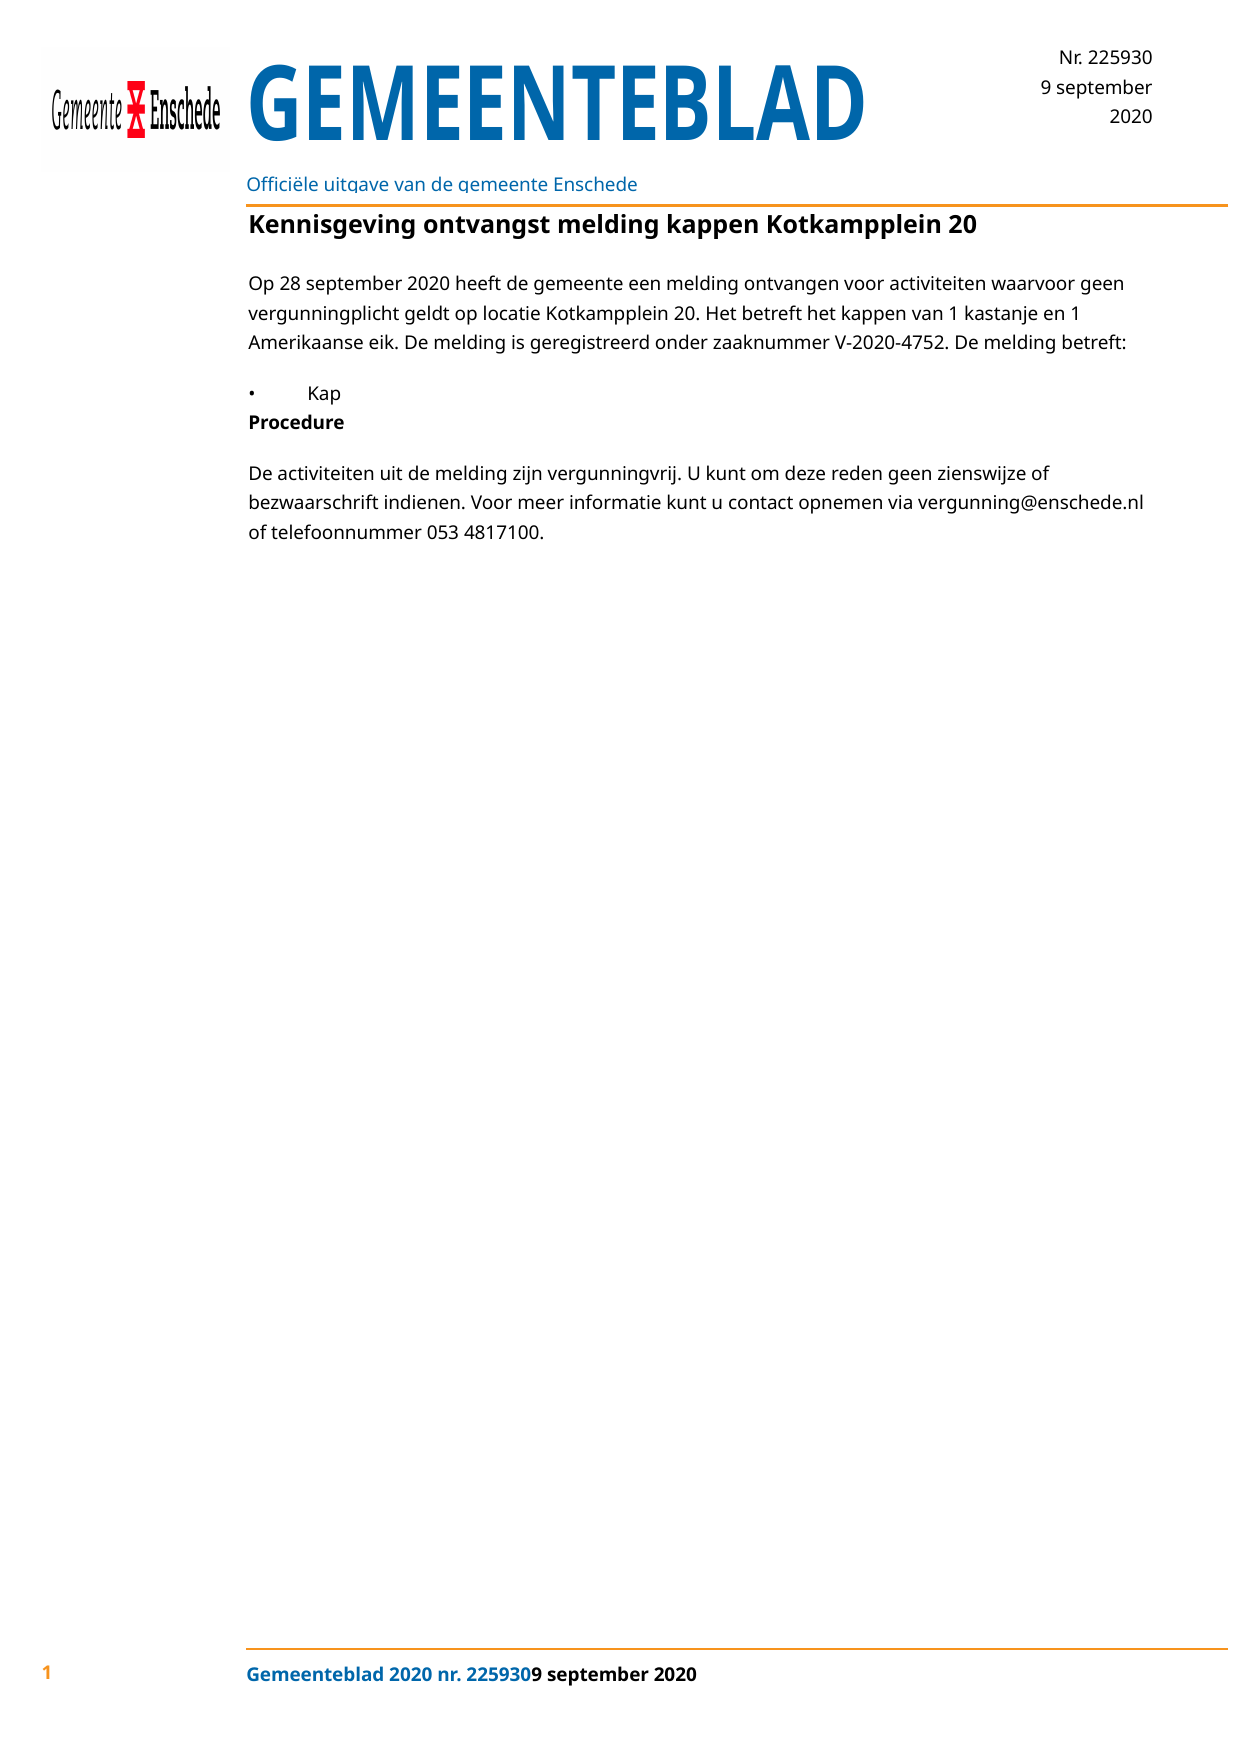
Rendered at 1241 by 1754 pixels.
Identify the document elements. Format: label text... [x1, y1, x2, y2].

text Procedure [248, 409, 1152, 435]
text Op 28 september 2020 heeft de gemeente een melding ontvangen voor activiteiten waarvoor geen vergunningplicht geldt op locatie Kotkampplein 20. Het betreft het kappen van 1 kastanje en 1 Amerikaanse eik. De melding is geregistreerd onder zaaknummer V-2020-4752. De melding betreft: [248, 270, 1152, 355]
list Kap [248, 380, 1152, 406]
picture [41, 47, 231, 172]
text De activiteiten uit de melding zijn vergunningvrij. U kunt om deze reden geen zienswijze of bezwaarschrift indienen. Voor meer informatie kunt u contact opnemen via vergunning@enschede.nl of telefoonnummer 053 4817100. [248, 460, 1152, 545]
text Kennisgeving ontvangst melding kappen Kotkampplein 20 [248, 207, 1152, 241]
